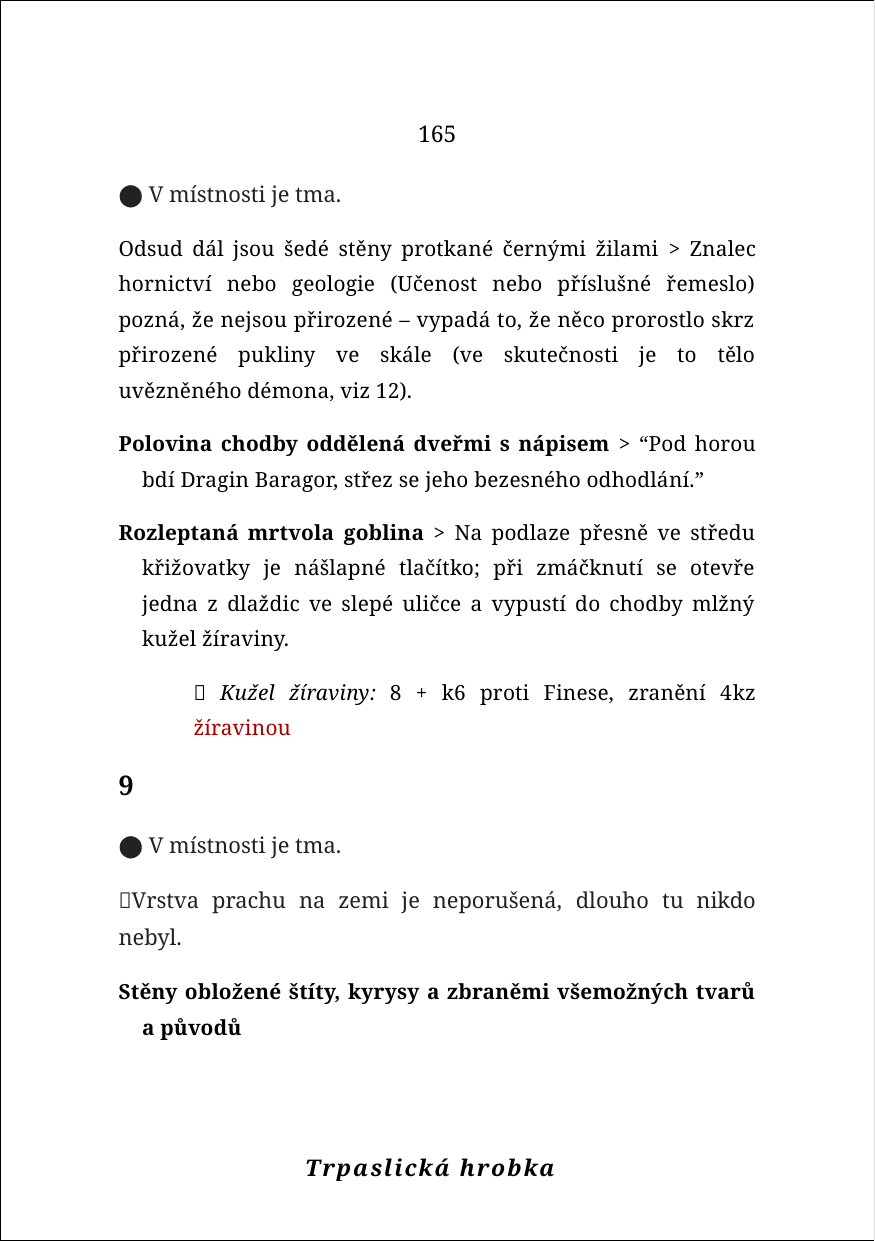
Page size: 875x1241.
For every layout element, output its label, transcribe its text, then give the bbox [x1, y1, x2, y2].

text ⬤ V místnosti je tma. [118, 179, 756, 209]
text 9 [118, 766, 756, 803]
text Stěny obložené štíty, kyrysy a zbraněmi všemožných tvarů a původů [118, 977, 756, 1041]
text 👣Vrstva prachu na zemi je neporušená, dlouho tu nikdo nebyl. [118, 885, 756, 952]
text ⬤ V místnosti je tma. [118, 830, 756, 860]
text Odsud dál jsou šedé stěny protkané černými žilami > Znalec hornictví nebo geologie (Učenost nebo příslušné řemeslo) pozná, že nejsou přirozené – vypadá to, že něco prorostlo skrz přirozené pukliny ve skále (ve skutečnosti je to tělo uvězněného démona, viz 12). [118, 234, 756, 404]
text Polovina chodby oddělená dveřmi s nápisem > “Pod horou bdí Dragin Baragor, střez se jeho bezesného odhodlání.” [118, 429, 756, 493]
text Rozleptaná mrtvola goblina > Na podlaze přesně ve středu křižovatky je nášlapné tlačítko; při zmáčknutí se otevře jedna z dlaždic ve slepé uličce a vypustí do chodby mlžný kužel žíraviny. [118, 518, 756, 653]
list 🏹 Kužel žíraviny: 8 + k6 proti Finese, zranění 4kz žíravinou [156, 678, 756, 742]
